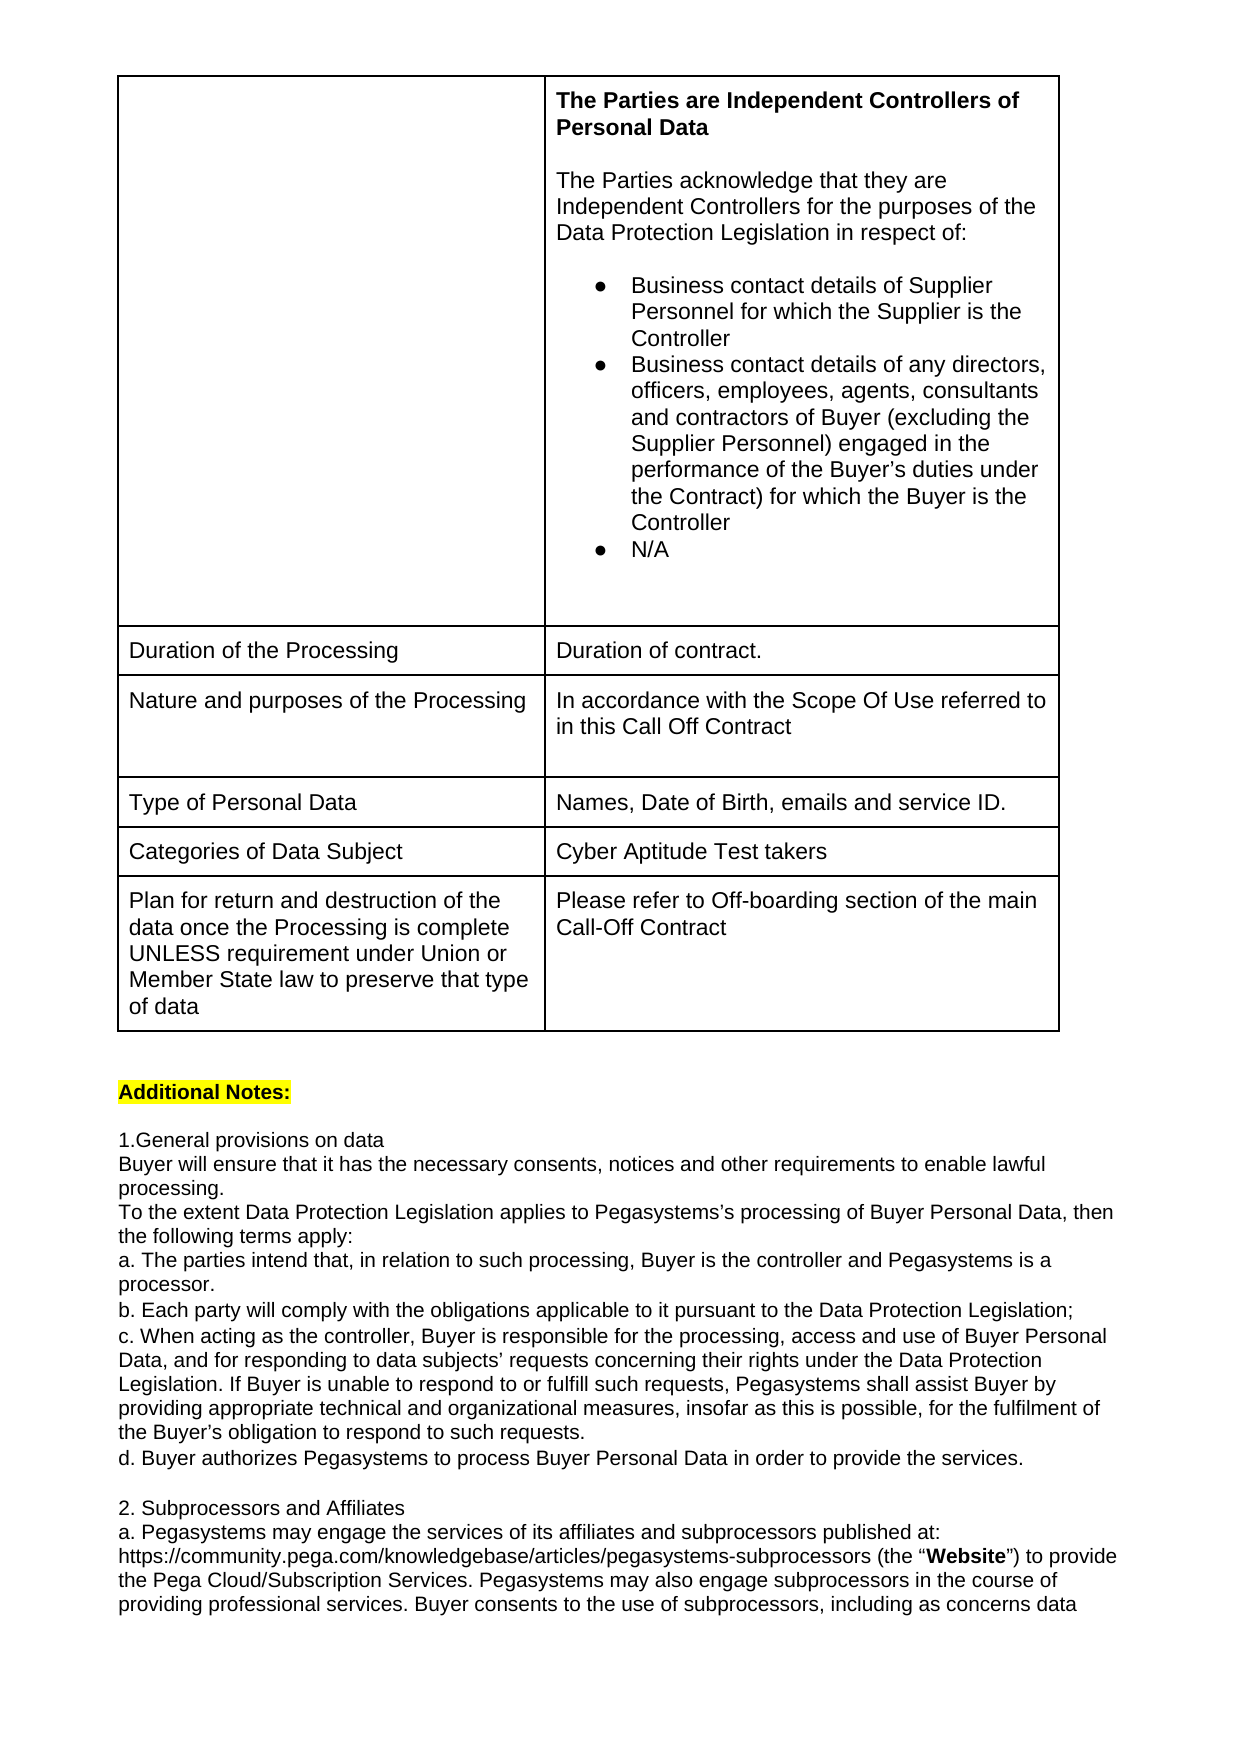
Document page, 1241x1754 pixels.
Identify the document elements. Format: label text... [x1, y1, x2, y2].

table_cell [119, 77, 544, 625]
table_cell Cyber Aptitude Test takers [546, 828, 1058, 875]
text a. Pegasystems may engage the services of its affiliates and subprocessors published at: https://community.pega.com/knowledgebase/articles/pegasystems-subprocessors (the “Website”) to provide the Pega Cloud/Subscription Services. Pegasystems may also engage subprocessors in the course of providing professional services. Buyer consents to the use of subprocessors, including as concerns data [118, 1519, 1122, 1615]
table_cell Nature and purposes of the Processing [119, 676, 544, 776]
text 2. Subprocessors and Affiliates [118, 1496, 1122, 1519]
table_cell Type of Personal Data [119, 778, 544, 826]
text c. When acting as the controller, Buyer is responsible for the processing, access and use of Buyer Personal Data, and for responding to data subjects’ requests concerning their rights under the Data Protection Legislation. If Buyer is unable to respond to or fulfill such requests, Pegasystems shall assist Buyer by providing appropriate technical and organizational measures, insofar as this is possible, for the fulfilment of the Buyer’s obligation to respond to such requests. [118, 1324, 1122, 1444]
text Additional Notes: [118, 1080, 1122, 1104]
text Buyer will ensure that it has the necessary consents, notices and other requirements to enable lawful processing. [118, 1152, 1122, 1200]
text 1.General provisions on data [118, 1128, 1122, 1152]
text To the extent Data Protection Legislation applies to Pegasystems’s processing of Buyer Personal Data, then the following terms apply: [118, 1200, 1122, 1248]
table_cell In accordance with the Scope Of Use referred to in this Call Off Contract [546, 676, 1058, 776]
table_cell Names, Date of Birth, emails and service ID. [546, 778, 1058, 826]
text a. The parties intend that, in relation to such processing, Buyer is the controller and Pegasystems is a [118, 1248, 1122, 1272]
table_cell Please refer to Off-boarding section of the main Call-Off Contract [546, 877, 1058, 1029]
text processor. [118, 1272, 1122, 1296]
table_cell Duration of the Processing [119, 627, 544, 674]
table_cell Categories of Data Subject [119, 828, 544, 875]
text b. Each party will comply with the obligations applicable to it pursuant to the Data Protection Legislation; [118, 1298, 1122, 1322]
table_cell The Parties are Independent Controllers of Personal Data The Parties acknowledge that they are Independent Controllers for the purposes of the Data Protection Legislation in respect of: Business contact details of Supplier Personnel for which the Supplier is the Controller Business contact details of any directors, officers, employees, agents, consultants and contractors of Buyer (excluding the Supplier Personnel) engaged in the performance of the Buyer’s duties under the Contract) for which the Buyer is the Controller N/A [546, 77, 1058, 625]
table_cell Plan for return and destruction of the data once the Processing is complete UNLESS requirement under Union or Member State law to preserve that type of data [119, 877, 544, 1029]
table_cell Duration of contract. [546, 627, 1058, 674]
text d. Buyer authorizes Pegasystems to process Buyer Personal Data in order to provide the services. [118, 1446, 1122, 1469]
